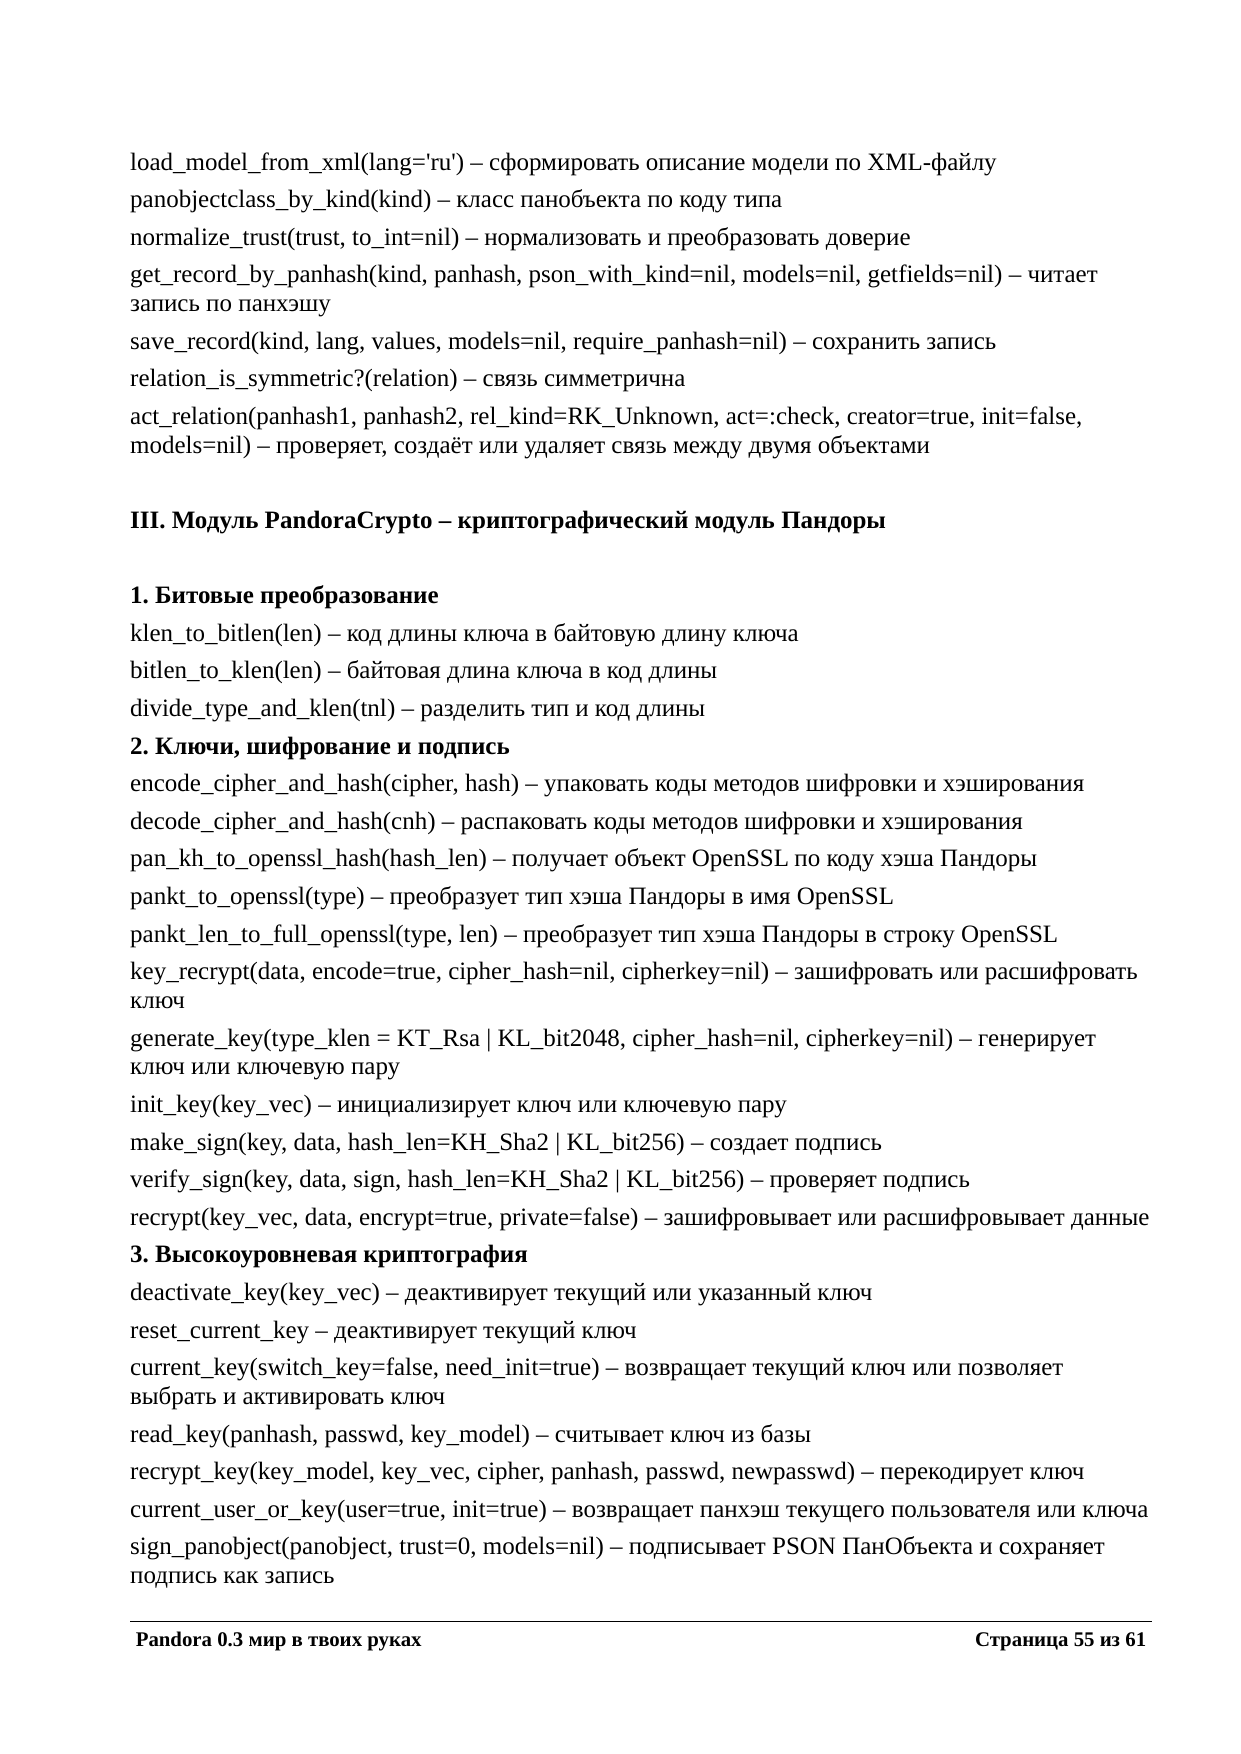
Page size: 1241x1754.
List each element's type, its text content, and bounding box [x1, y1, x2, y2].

text 3. Высокоуровневая криптография [130, 1239, 1152, 1268]
text key_recrypt(data, encode=true, cipher_hash=nil, cipherkey=nil) – зашифровать или расшифровать ключ [130, 956, 1152, 1014]
text save_record(kind, lang, values, models=nil, require_panhash=nil) – сохранить запись [130, 326, 1152, 355]
text load_model_from_xml(lang='ru') – сформировать описание модели по XML-файлу [130, 147, 1152, 176]
text current_key(switch_key=false, need_init=true) – возвращает текущий ключ или позволяет выбрать и активировать ключ [130, 1352, 1152, 1410]
text sign_panobject(panobject, trust=0, models=nil) – подписывает PSON ПанОбъекта и сохраняет подпись как запись [130, 1531, 1152, 1589]
text get_record_by_panhash(kind, panhash, pson_with_kind=nil, models=nil, getfields=nil) – читает запись по панхэшу [130, 259, 1152, 317]
text deactivate_key(key_vec) – деактивирует текущий или указанный ключ [130, 1277, 1152, 1306]
text make_sign(key, data, hash_len=KH_Sha2 | KL_bit256) – создает подпись [130, 1127, 1152, 1155]
text encode_cipher_and_hash(cipher, hash) – упаковать коды методов шифровки и хэширования [130, 768, 1152, 797]
text recrypt(key_vec, data, encrypt=true, private=false) – зашифровывает или расшифровывает данные [130, 1202, 1152, 1231]
text relation_is_symmetric?(relation) – связь симметрична [130, 363, 1152, 392]
text init_key(key_vec) – инициализирует ключ или ключевую пару [130, 1089, 1152, 1118]
text panobjectclass_by_kind(kind) – класс панобъекта по коду типа [130, 184, 1152, 213]
text bitlen_to_klen(len) – байтовая длина ключа в код длины [130, 656, 1152, 684]
text III. Модуль PandoraCrypto – криптографический модуль Пандоры [130, 505, 1152, 534]
text decode_cipher_and_hash(cnh) – распаковать коды методов шифровки и хэширования [130, 806, 1152, 835]
text pankt_to_openssl(type) – преобразует тип хэша Пандоры в имя OpenSSL [130, 881, 1152, 910]
text divide_type_and_klen(tnl) – разделить тип и код длины [130, 693, 1152, 722]
text current_user_or_key(user=true, init=true) – возвращает панхэш текущего пользователя или ключа [130, 1494, 1152, 1523]
text verify_sign(key, data, sign, hash_len=KH_Sha2 | KL_bit256) – проверяет подпись [130, 1164, 1152, 1193]
text reset_current_key – деактивирует текущий ключ [130, 1315, 1152, 1343]
text pankt_len_to_full_openssl(type, len) – преобразует тип хэша Пандоры в строку OpenSSL [130, 919, 1152, 947]
text 2. Ключи, шифрование и подпись [130, 731, 1152, 759]
text recrypt_key(key_model, key_vec, cipher, panhash, passwd, newpasswd) – перекодирует ключ [130, 1456, 1152, 1485]
text normalize_trust(trust, to_int=nil) – нормализовать и преобразовать доверие [130, 222, 1152, 251]
text read_key(panhash, passwd, key_model) – считывает ключ из базы [130, 1419, 1152, 1447]
text pan_kh_to_openssl_hash(hash_len) – получает объект OpenSSL по коду хэша Пандоры [130, 843, 1152, 872]
text act_relation(panhash1, panhash2, rel_kind=RK_Unknown, act=:check, creator=true, init=false, models=nil) – проверяет, создаёт или удаляет связь между двумя объектами [130, 401, 1152, 459]
text klen_to_bitlen(len) – код длины ключа в байтовую длину ключа [130, 618, 1152, 647]
text generate_key(type_klen = KT_Rsa | KL_bit2048, cipher_hash=nil, cipherkey=nil) – генерирует ключ или ключевую пару [130, 1023, 1152, 1080]
text 1. Битовые преобразование [130, 580, 1152, 609]
